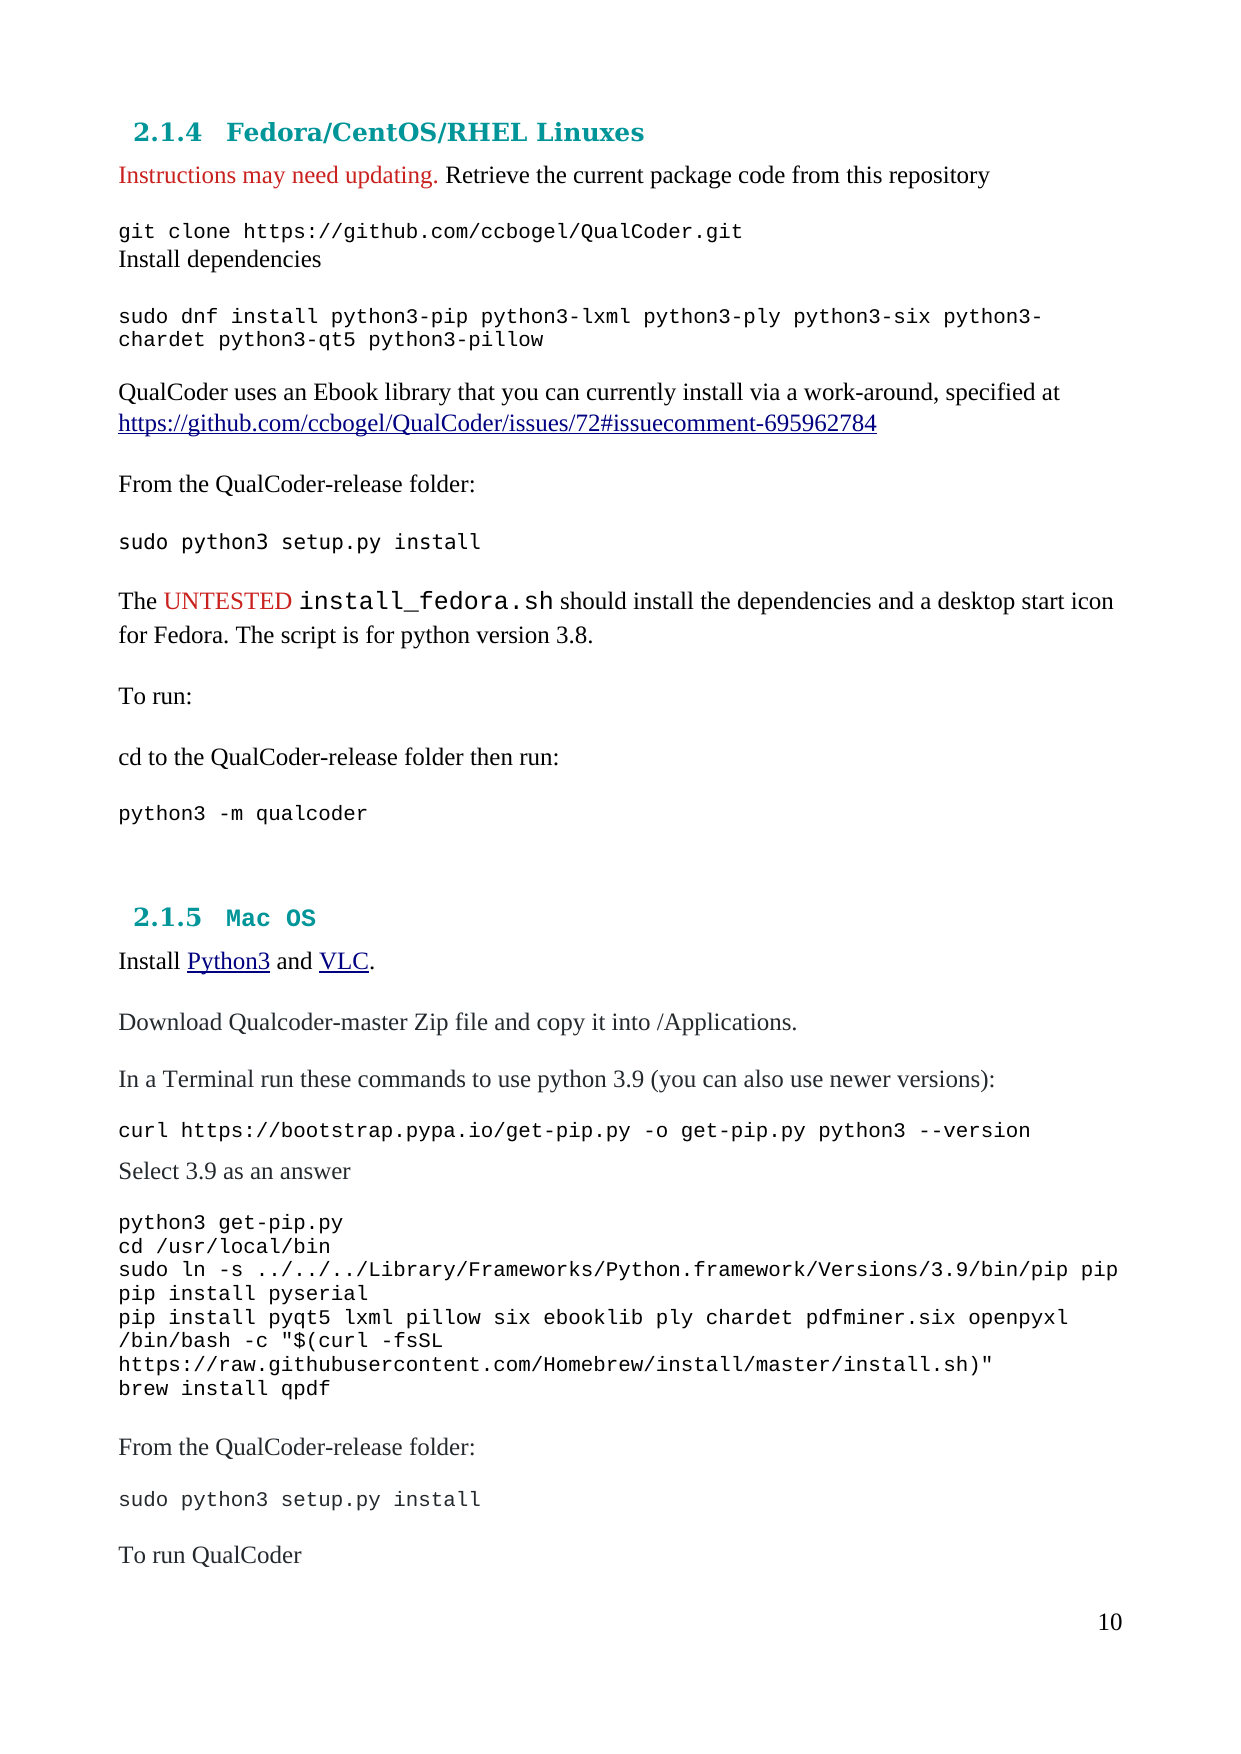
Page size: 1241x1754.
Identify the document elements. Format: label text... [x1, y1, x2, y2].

text Install dependencies [118, 244, 1122, 273]
text From the QualCoder-release folder: [118, 1432, 1122, 1461]
text python3 get-pip.py [118, 1212, 1122, 1236]
text cd /usr/local/bin [118, 1236, 1122, 1259]
text QualCoder uses an Ebook library that you can currently install via a work-around, specified at https://github.com/ccbogel/QualCoder/issues/72#issuecomment-695962784 [118, 377, 1122, 437]
text brew install qpdf [118, 1378, 1122, 1401]
text Download Qualcoder-master Zip file and copy it into /Applications. [118, 1007, 1122, 1036]
text To run: [118, 681, 1122, 710]
text sudo python3 setup.py install [118, 1489, 1122, 1513]
text python3 -m qualcoder [118, 803, 1122, 827]
text /bin/bash -c "$(curl -fsSL https://raw.githubusercontent.com/Homebrew/install/master/install.sh)" [118, 1330, 1122, 1378]
subtitle Fedora/CentOS/RHEL Linuxes [124, 118, 1122, 147]
text sudo ln -s ../../../Library/Frameworks/Python.framework/Versions/3.9/bin/pip pip [118, 1259, 1122, 1283]
text pip install pyqt5 lxml pillow six ebooklib ply chardet pdfminer.six openpyxl [118, 1307, 1122, 1330]
text In a Terminal run these commands to use python 3.9 (you can also use newer versions): [118, 1064, 1122, 1092]
text sudo python3 setup.py install [118, 530, 1122, 554]
text git clone https://github.com/ccbogel/QualCoder.git [118, 221, 1122, 244]
subtitle Mac OS [124, 903, 1122, 934]
text The UNTESTED install_fedora.sh should install the dependencies and a desktop start icon for Fedora. The script is for python version 3.8. [118, 586, 1122, 649]
text From the QualCoder-release folder: [118, 469, 1122, 498]
text Select 3.9 as an answer [118, 1156, 1122, 1184]
text pip install pyserial [118, 1283, 1122, 1307]
text To run QualCoder [118, 1540, 1122, 1569]
text cd to the QualCoder-release folder then run: [118, 742, 1122, 771]
text curl https://bootstrap.pypa.io/get-pip.py -o get-pip.py python3 --version [118, 1120, 1122, 1144]
text Install Python3 and VLC. [118, 946, 1122, 975]
text Instructions may need updating. Retrieve the current package code from this repository [118, 160, 1122, 189]
text sudo dnf install python3-pip python3-lxml python3-ply python3-six python3-chardet python3-qt5 python3-pillow [118, 306, 1122, 353]
